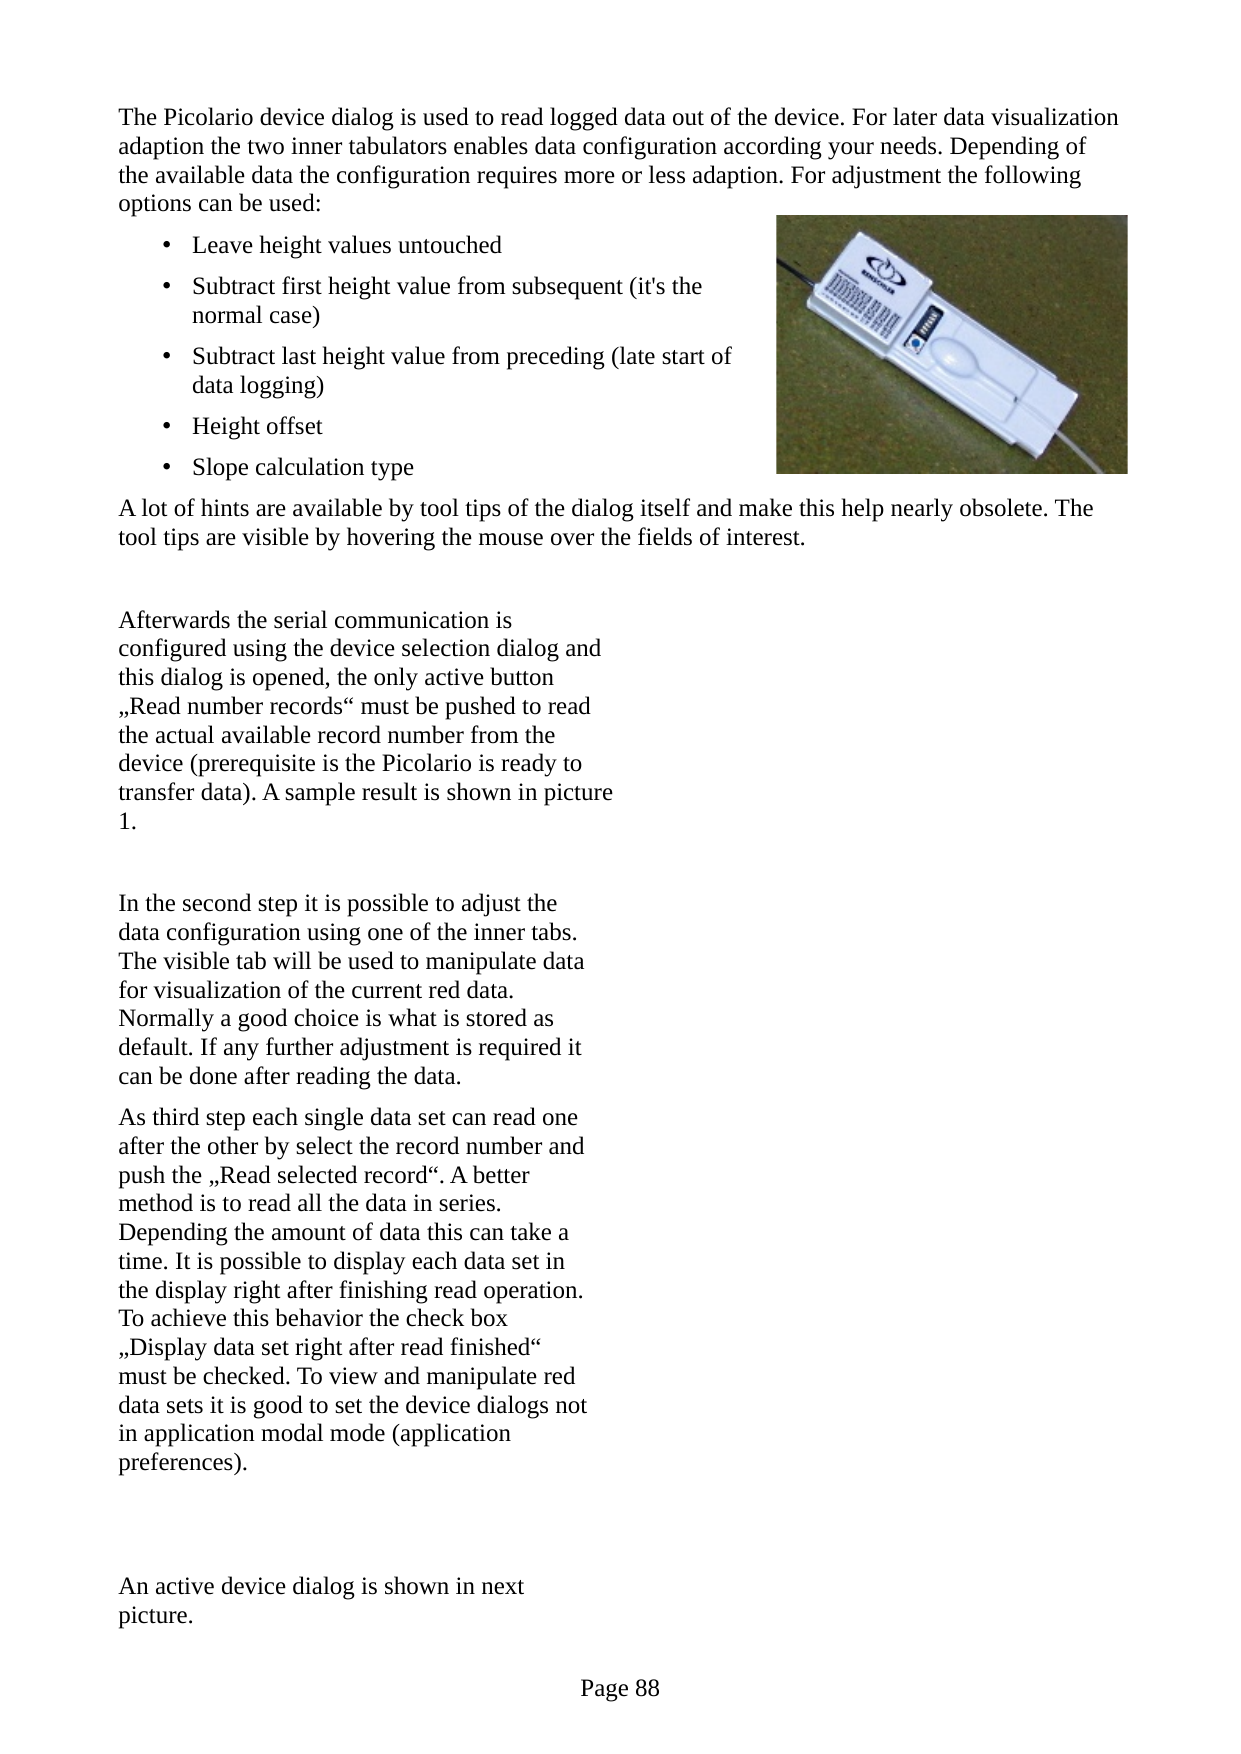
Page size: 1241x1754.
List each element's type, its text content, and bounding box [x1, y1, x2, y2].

text An active device dialog is shown in next picture. [118, 1571, 1122, 1628]
text The Picolario device dialog is used to read logged data out of the device. For later data visualization adaption the two inner tabulators enables data configuration according your needs. Depending of the available data the configuration requires more or less adaption. For adjustment the following options can be used: [118, 102, 1122, 217]
text Afterwards the serial communication is configured using the device selection dialog and this dialog is opened, the only active button „Read number records“ must be pushed to read the actual available record number from the device (prerequisite is the Picolario is ready to transfer data). A sample result is shown in picture 1. [118, 605, 1122, 835]
list Subtract last height value from preceding (late start of data logging) [162, 341, 776, 398]
list Subtract first height value from subsequent (it's the normal case) [162, 271, 776, 328]
text As third step each single data set can read one after the other by select the record number and push the „Read selected record“. A better method is to read all the data in series. Depending the amount of data this can take a time. It is possible to display each data set in the display right after finishing read operation. To achieve this behavior the check box „Display data set right after read finished“ must be checked. To view and manipulate red data sets it is good to set the device dialogs not in application modal mode (application preferences). [118, 1102, 1122, 1476]
text A lot of hints are available by tool tips of the dialog itself and make this help nearly obsolete. The tool tips are visible by hovering the mouse over the fields of interest. [118, 493, 1122, 551]
text In the second step it is possible to adjust the data configuration using one of the inner tabs. The visible tab will be used to manipulate data for visualization of the current red data. Normally a good choice is what is stored as default. If any further adjustment is required it can be done after reading the data. [118, 888, 1122, 1090]
list Slope calculation type [162, 452, 1122, 481]
list Height offset [162, 411, 776, 440]
list Leave height values untouched [162, 230, 776, 258]
picture [776, 215, 1128, 474]
